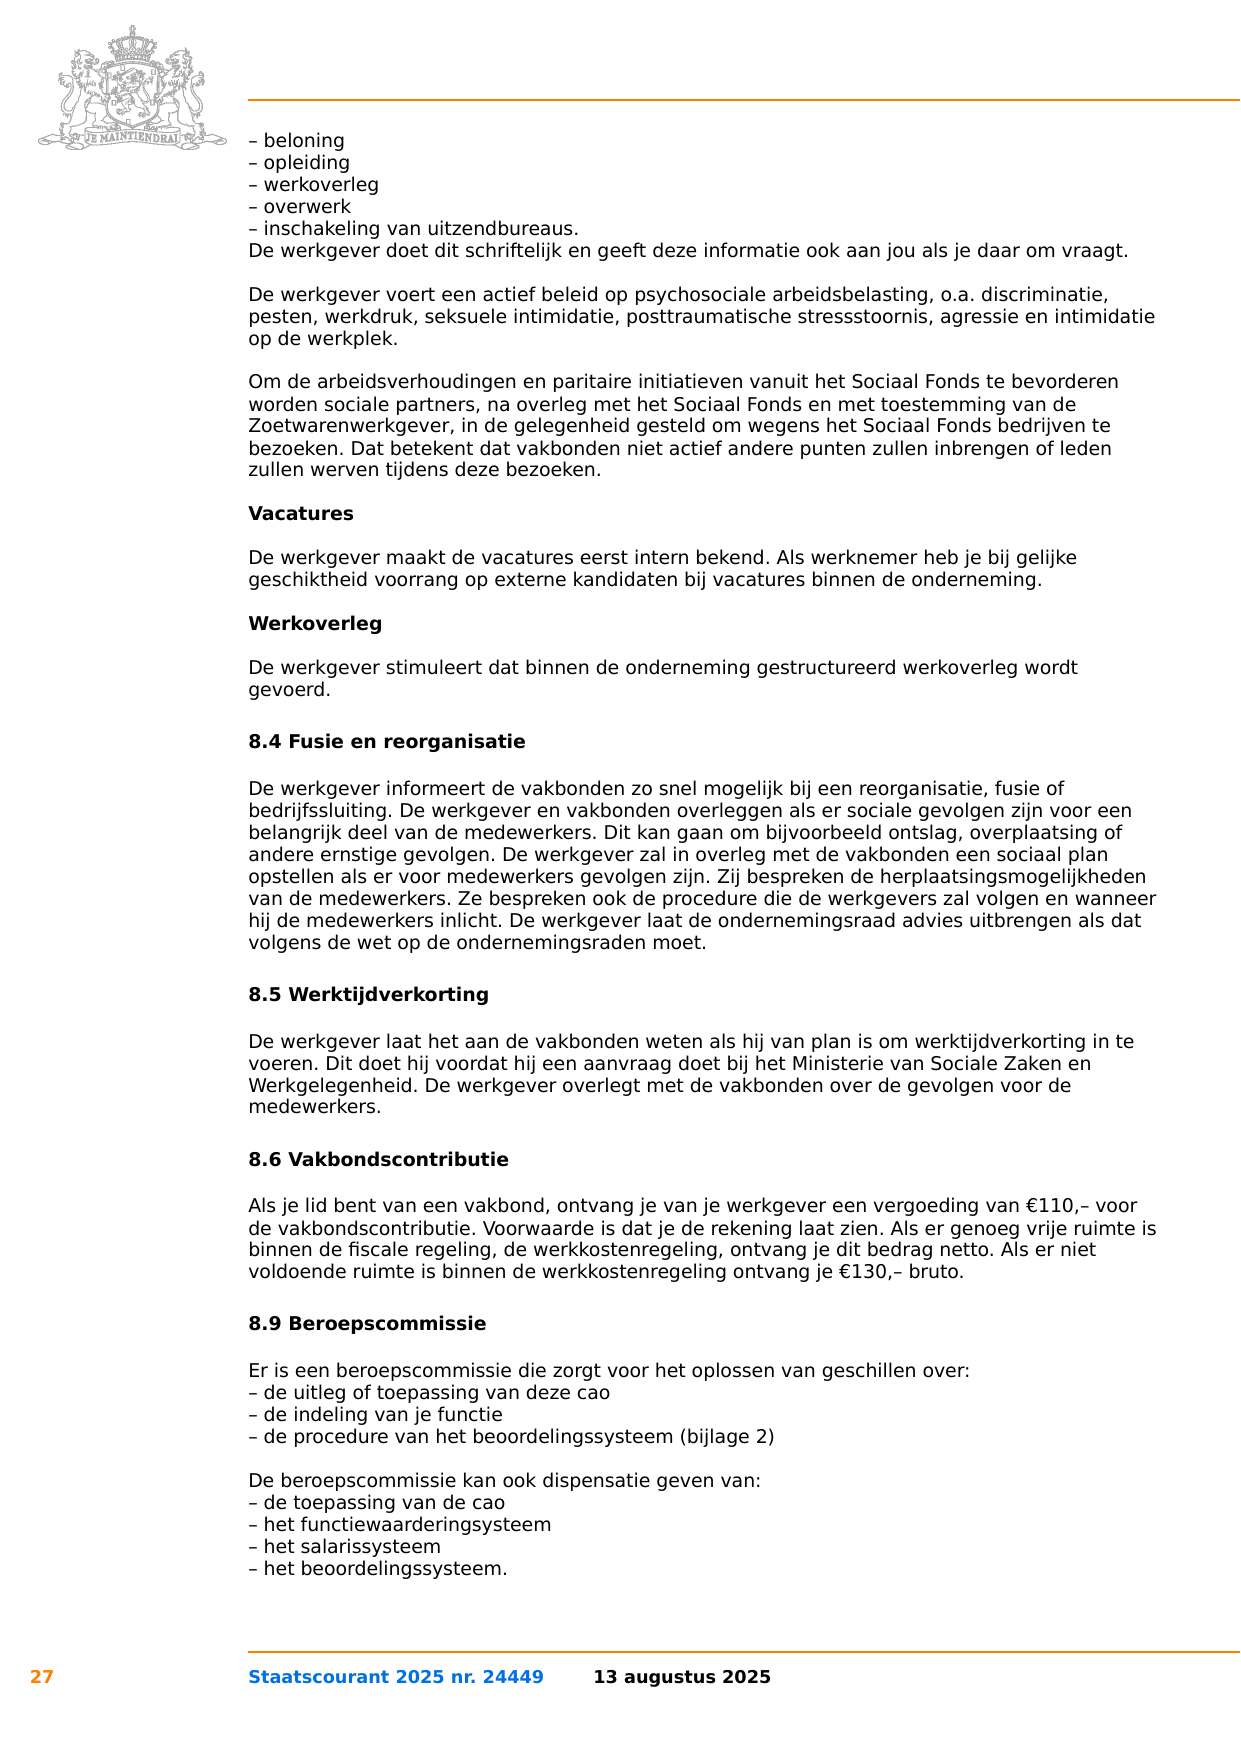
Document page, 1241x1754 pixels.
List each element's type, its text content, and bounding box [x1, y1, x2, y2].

text De werkgever informeert de vakbonden zo snel mogelijk bij een reorganisatie, fusie of bedrijfssluiting. De werkgever en vakbonden overleggen als er sociale gevolgen zijn voor een belangrijk deel van de medewerkers. Dit kan gaan om bijvoorbeeld ontslag, overplaatsing of andere ernstige gevolgen. De werkgever zal in overleg met de vakbonden een sociaal plan opstellen als er voor medewerkers gevolgen zijn. Zij bespreken de herplaatsingsmogelijkheden van de medewerkers. Ze bespreken ook de procedure die de werkgevers zal volgen en wanneer hij de medewerkers inlicht. De werkgever laat de ondernemingsraad advies uitbrengen als dat volgens de wet op de ondernemingsraden moet. [248, 778, 1163, 953]
text – de procedure van het beoordelingssysteem (bijlage 2) [248, 1426, 1163, 1448]
text Er is een beroepscommissie die zorgt voor het oplossen van geschillen over: [248, 1360, 1163, 1382]
text – opleiding [248, 152, 1163, 174]
subtitle Vacatures [248, 503, 1163, 525]
text – het salarissysteem [248, 1536, 1163, 1558]
text De werkgever voert een actief beleid op psychosociale arbeidsbelasting, o.a. discriminatie, pesten, werkdruk, seksuele intimidatie, posttraumatische stressstoornis, agressie en intimidatie op de werkplek. [248, 284, 1163, 349]
subtitle 8.4 Fusie en reorganisatie [248, 731, 1163, 753]
text De beroepscommissie kan ook dispensatie geven van: [248, 1470, 1163, 1492]
text – inschakeling van uitzendbureaus. [248, 218, 1163, 240]
text De werkgever doet dit schriftelijk en geeft deze informatie ook aan jou als je daar om vraagt. [248, 240, 1163, 262]
text – het beoordelingssysteem. [248, 1558, 1163, 1580]
text – overwerk [248, 196, 1163, 218]
subtitle 8.6 Vakbondscontributie [248, 1148, 1163, 1170]
text – beloning [248, 130, 1163, 152]
text – de indeling van je functie [248, 1404, 1163, 1426]
picture [38, 25, 227, 150]
text De werkgever laat het aan de vakbonden weten als hij van plan is om werktijdverkorting in te voeren. Dit doet hij voordat hij een aanvraag doet bij het Ministerie van Sociale Zaken en Werkgelegenheid. De werkgever overlegt met de vakbonden over de gevolgen voor de medewerkers. [248, 1031, 1163, 1118]
text – het functiewaarderingsysteem [248, 1514, 1163, 1536]
text Om de arbeidsverhoudingen en paritaire initiatieven vanuit het Sociaal Fonds te bevorderen worden sociale partners, na overleg met het Sociaal Fonds en met toestemming van de Zoetwarenwerkgever, in de gelegenheid gesteld om wegens het Sociaal Fonds bedrijven te bezoeken. Dat betekent dat vakbonden niet actief andere punten zullen inbrengen of leden zullen werven tijdens deze bezoeken. [248, 371, 1163, 481]
text Als je lid bent van een vakbond, ontvang je van je werkgever een vergoeding van €110,– voor de vakbondscontributie. Voorwaarde is dat je de rekening laat zien. Als er genoeg vrije ruimte is binnen de fiscale regeling, de werkkostenregeling, ontvang je dit bedrag netto. Als er niet voldoende ruimte is binnen de werkkostenregeling ontvang je €130,– bruto. [248, 1195, 1163, 1283]
text – de uitleg of toepassing van deze cao [248, 1382, 1163, 1404]
text De werkgever stimuleert dat binnen de onderneming gestructureerd werkoverleg wordt gevoerd. [248, 657, 1163, 701]
subtitle 8.9 Beroepscommissie [248, 1313, 1163, 1335]
text – de toepassing van de cao [248, 1492, 1163, 1514]
text – werkoverleg [248, 174, 1163, 196]
subtitle Werkoverleg [248, 613, 1163, 635]
subtitle 8.5 Werktijdverkorting [248, 983, 1163, 1006]
text De werkgever maakt de vacatures eerst intern bekend. Als werknemer heb je bij gelijke geschiktheid voorrang op externe kandidaten bij vacatures binnen de onderneming. [248, 547, 1163, 591]
